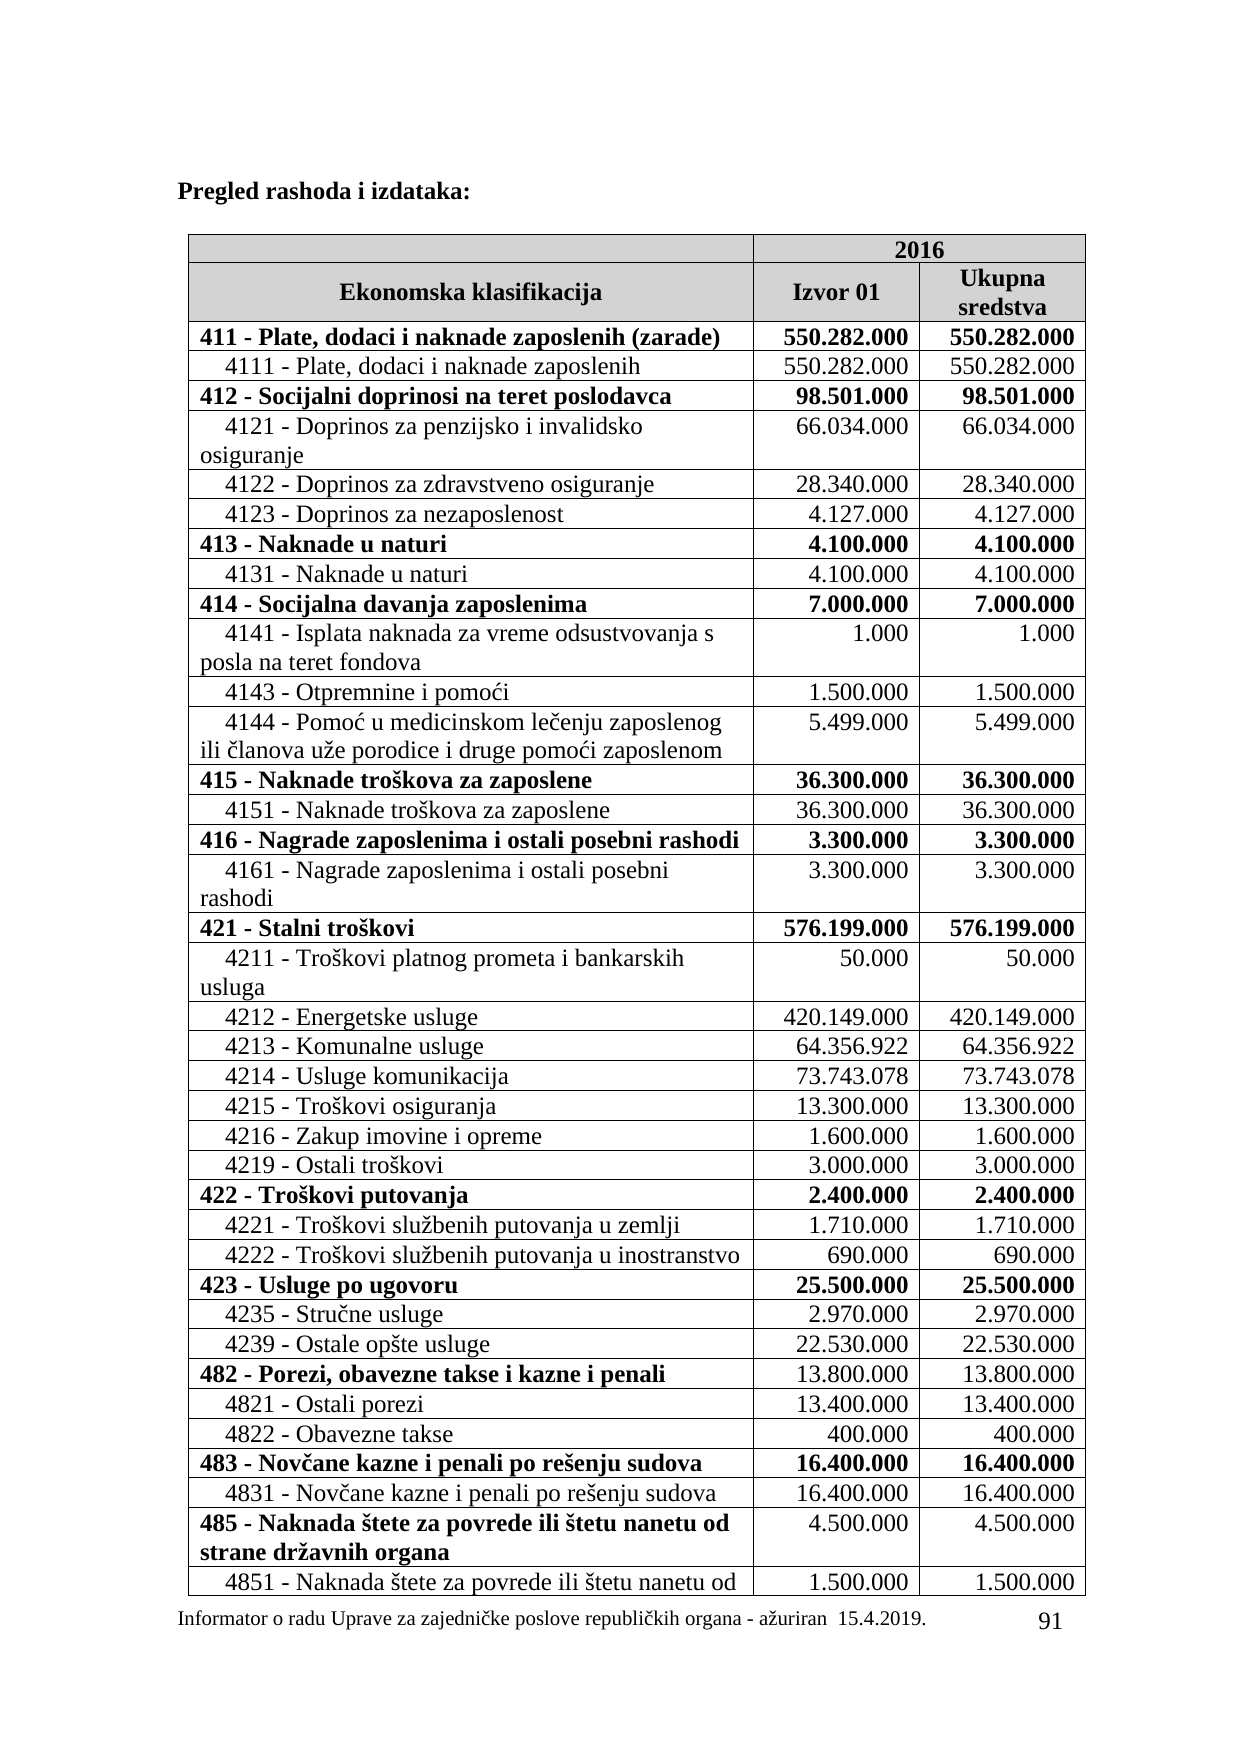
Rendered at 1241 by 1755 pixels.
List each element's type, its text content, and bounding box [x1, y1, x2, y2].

table_cell 1.500.000 [754, 1567, 919, 1595]
table_cell 64.356.922 [920, 1031, 1085, 1060]
table_cell 413 - Naknade u naturi [189, 529, 753, 558]
table_cell 1.600.000 [754, 1121, 919, 1149]
table_cell 36.300.000 [754, 765, 919, 794]
table_header 2016 [754, 235, 1085, 262]
table_cell 4235 - Stručne usluge [189, 1300, 753, 1328]
table_cell 4.500.000 [920, 1508, 1085, 1566]
table_cell 420.149.000 [920, 1002, 1085, 1030]
table_cell 400.000 [920, 1419, 1085, 1447]
table_cell 576.199.000 [920, 913, 1085, 942]
table_cell 4111 - Plate, dodaci i naknade zaposlenih [189, 351, 753, 380]
table_cell 4122 - Doprinos za zdravstveno osiguranje [189, 470, 753, 498]
table_cell 13.400.000 [754, 1389, 919, 1418]
table_cell 25.500.000 [754, 1270, 919, 1298]
table_cell 73.743.078 [754, 1061, 919, 1090]
table_cell 1.710.000 [754, 1210, 919, 1239]
table_cell 550.282.000 [754, 322, 919, 350]
table_cell 13.400.000 [920, 1389, 1085, 1418]
table_cell 16.400.000 [754, 1449, 919, 1477]
table_cell 4141 - Isplata naknada za vreme odsustvovanja s posla na teret fondova [189, 619, 753, 676]
table_cell 4123 - Doprinos za nezaposlenost [189, 499, 753, 528]
text Pregled rashoda i izdataka: [177, 176, 1063, 205]
table_cell 36.300.000 [920, 765, 1085, 794]
table_cell 3.000.000 [754, 1151, 919, 1179]
table_cell 4831 - Novčane kazne i penali po rešenju sudova [189, 1478, 753, 1507]
table_cell 7.000.000 [754, 589, 919, 617]
table_cell 423 - Usluge po ugovoru [189, 1270, 753, 1298]
table_cell 22.530.000 [920, 1329, 1085, 1358]
table_cell 7.000.000 [920, 589, 1085, 617]
table_cell 36.300.000 [754, 795, 919, 824]
table_cell Ukupna sredstva [920, 263, 1085, 321]
table_cell 4851 - Naknada štete za povrede ili štetu nanetu od [189, 1567, 753, 1595]
table_cell 4222 - Troškovi službenih putovanja u inostranstvo [189, 1240, 753, 1269]
table_cell 50.000 [754, 943, 919, 1001]
table_cell 4239 - Ostale opšte usluge [189, 1329, 753, 1358]
table_cell 36.300.000 [920, 795, 1085, 824]
table_cell 422 - Troškovi putovanja [189, 1180, 753, 1209]
table_cell 13.300.000 [754, 1091, 919, 1120]
table_cell 412 - Socijalni doprinosi na teret poslodavca [189, 381, 753, 410]
table_cell 50.000 [920, 943, 1085, 1001]
table_cell 98.501.000 [754, 381, 919, 410]
table_cell 1.710.000 [920, 1210, 1085, 1239]
table_cell 3.300.000 [754, 825, 919, 854]
table_cell 64.356.922 [754, 1031, 919, 1060]
table_cell 4821 - Ostali porezi [189, 1389, 753, 1418]
table_header [189, 235, 753, 262]
table_cell 550.282.000 [920, 322, 1085, 350]
table_cell 1.500.000 [754, 677, 919, 706]
table_cell 4214 - Usluge komunikacija [189, 1061, 753, 1090]
table_cell 2.400.000 [920, 1180, 1085, 1209]
table_cell 66.034.000 [920, 411, 1085, 468]
table_cell 4.100.000 [920, 559, 1085, 588]
table_cell 4221 - Troškovi službenih putovanja u zemlјi [189, 1210, 753, 1239]
table_cell Izvor 01 [754, 263, 919, 321]
table_cell 16.400.000 [920, 1478, 1085, 1507]
table_cell 5.499.000 [754, 707, 919, 764]
table_cell 1.600.000 [920, 1121, 1085, 1149]
table_cell 5.499.000 [920, 707, 1085, 764]
table_cell 25.500.000 [920, 1270, 1085, 1298]
table_cell 420.149.000 [754, 1002, 919, 1030]
table_cell 3.300.000 [920, 855, 1085, 912]
table_cell 4216 - Zakup imovine i opreme [189, 1121, 753, 1149]
table_cell 482 - Porezi, obavezne takse i kazne i penali [189, 1359, 753, 1388]
table_cell 3.000.000 [920, 1151, 1085, 1179]
table_cell 2.400.000 [754, 1180, 919, 1209]
table_cell 16.400.000 [754, 1478, 919, 1507]
table_cell 4.127.000 [754, 499, 919, 528]
table_cell 4.100.000 [920, 529, 1085, 558]
table_cell 66.034.000 [754, 411, 919, 468]
table_cell 1.500.000 [920, 677, 1085, 706]
table_cell 690.000 [920, 1240, 1085, 1269]
table_cell 3.300.000 [920, 825, 1085, 854]
table_cell 416 - Nagrade zaposlenima i ostali posebni rashodi [189, 825, 753, 854]
table_cell 4211 - Troškovi platnog prometa i bankarskih usluga [189, 943, 753, 1001]
table_cell 13.800.000 [920, 1359, 1085, 1388]
table_cell 28.340.000 [920, 470, 1085, 498]
table_cell 1.000 [920, 619, 1085, 676]
table_cell 4219 - Ostali troškovi [189, 1151, 753, 1179]
table_cell 550.282.000 [754, 351, 919, 380]
table_cell 4161 - Nagrade zaposlenima i ostali posebni rashodi [189, 855, 753, 912]
table_cell 4.100.000 [754, 559, 919, 588]
table_cell 550.282.000 [920, 351, 1085, 380]
table_cell 411 - Plate, dodaci i naknade zaposlenih (zarade) [189, 322, 753, 350]
table_cell 1.500.000 [920, 1567, 1085, 1595]
table_cell 483 - Novčane kazne i penali po rešenju sudova [189, 1449, 753, 1477]
table_cell 28.340.000 [754, 470, 919, 498]
table_cell 400.000 [754, 1419, 919, 1447]
table_cell 2.970.000 [920, 1300, 1085, 1328]
table_cell 3.300.000 [754, 855, 919, 912]
table_cell 13.800.000 [754, 1359, 919, 1388]
table_cell 4.127.000 [920, 499, 1085, 528]
table_cell 421 - Stalni troškovi [189, 913, 753, 942]
table_cell 4212 - Energetske usluge [189, 1002, 753, 1030]
table_cell 22.530.000 [754, 1329, 919, 1358]
table_cell 4.100.000 [754, 529, 919, 558]
table_cell 13.300.000 [920, 1091, 1085, 1120]
table_cell 4131 - Naknade u naturi [189, 559, 753, 588]
table_cell 4144 - Pomoć u medicinskom lečenju zaposlenog ili članova uže porodice i druge pomoći zaposlenom [189, 707, 753, 764]
table_cell 4215 - Troškovi osiguranja [189, 1091, 753, 1120]
table_cell 485 - Naknada štete za povrede ili štetu nanetu od strane državnih organa [189, 1508, 753, 1566]
table_cell 73.743.078 [920, 1061, 1085, 1090]
table_cell 690.000 [754, 1240, 919, 1269]
table_cell 576.199.000 [754, 913, 919, 942]
table_cell 16.400.000 [920, 1449, 1085, 1477]
table_cell 1.000 [754, 619, 919, 676]
table_cell 4121 - Doprinos za penzijsko i invalidsko osiguranje [189, 411, 753, 468]
table_cell 4.500.000 [754, 1508, 919, 1566]
table_cell Ekonomska klasifikacija [189, 263, 753, 321]
table_cell 4213 - Komunalne usluge [189, 1031, 753, 1060]
table_cell 4143 - Otpremnine i pomoći [189, 677, 753, 706]
table_cell 98.501.000 [920, 381, 1085, 410]
table_cell 4822 - Obavezne takse [189, 1419, 753, 1447]
table_cell 4151 - Naknade troškova za zaposlene [189, 795, 753, 824]
table_cell 415 - Naknade troškova za zaposlene [189, 765, 753, 794]
table_cell 414 - Socijalna davanja zaposlenima [189, 589, 753, 617]
table_cell 2.970.000 [754, 1300, 919, 1328]
